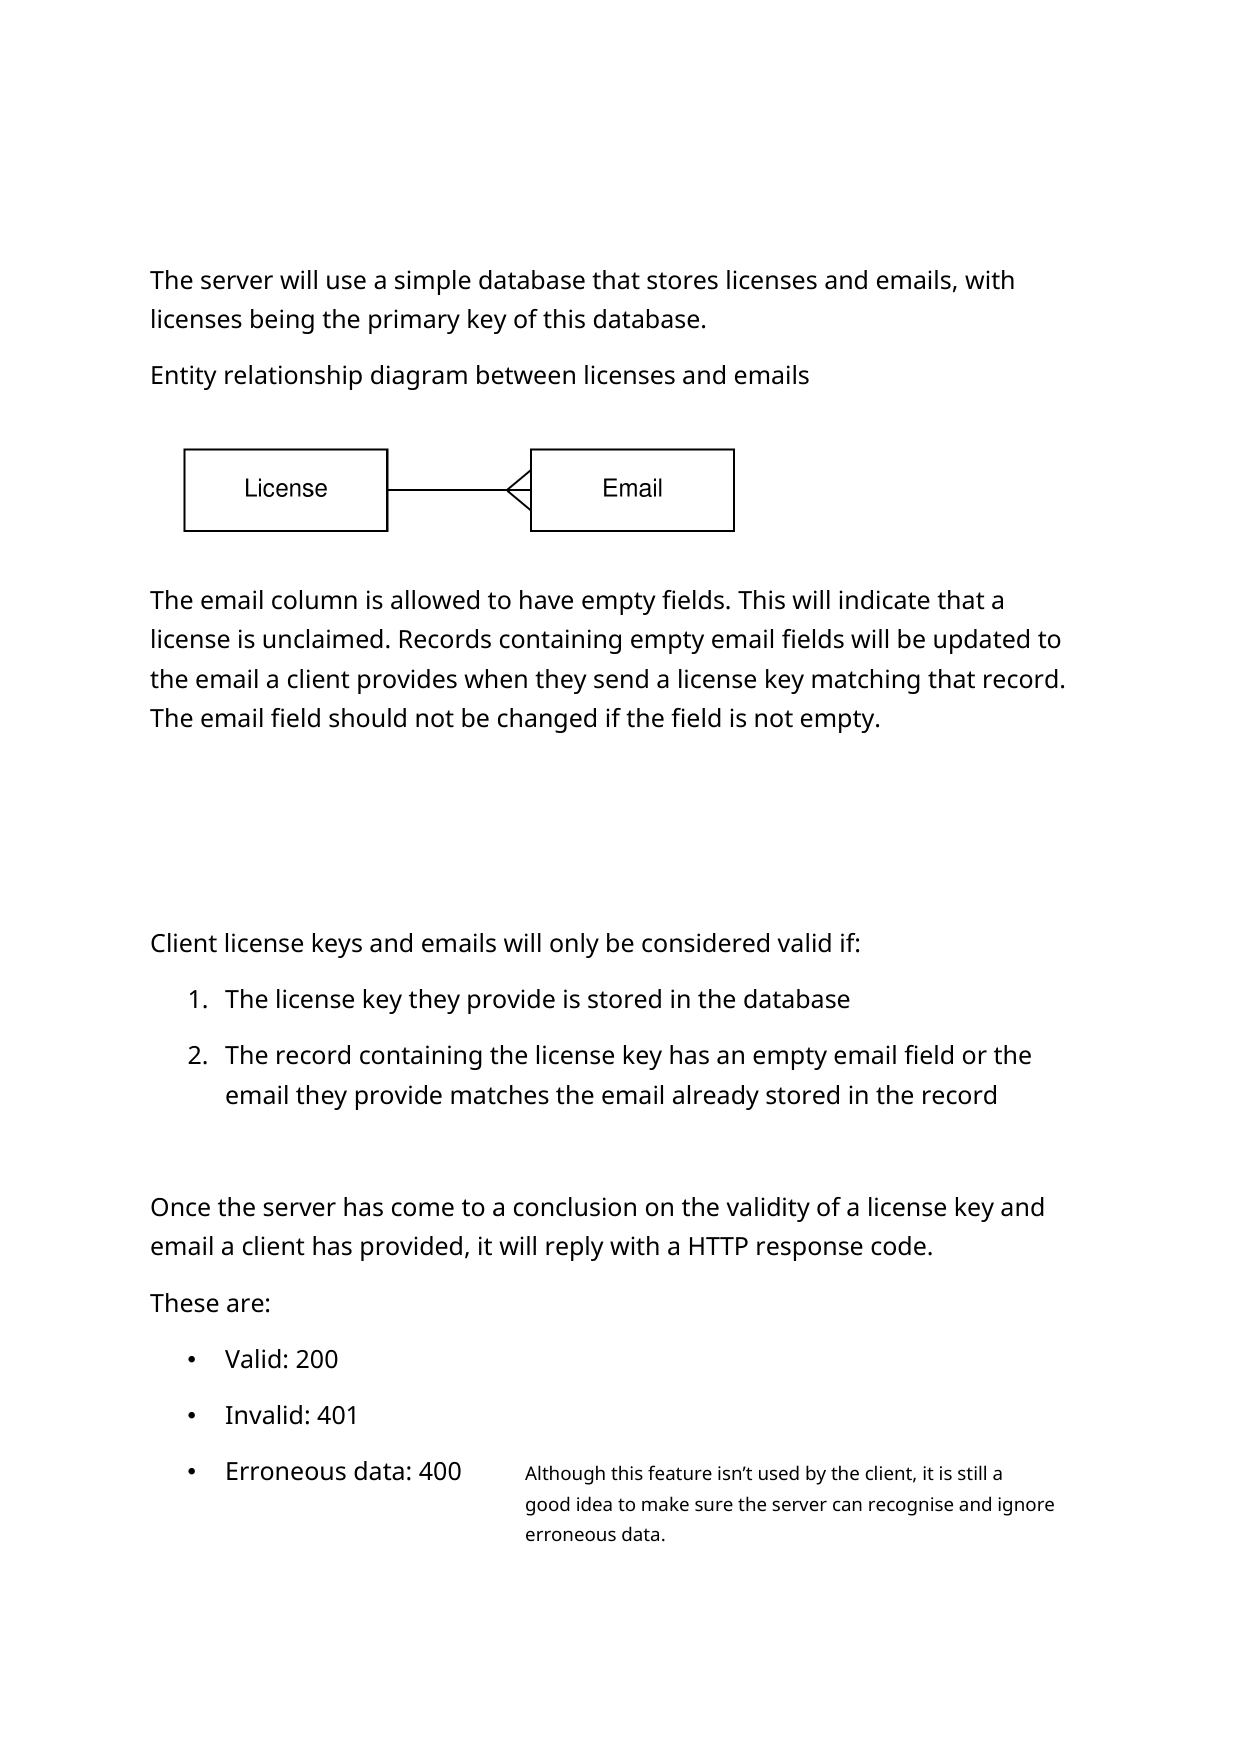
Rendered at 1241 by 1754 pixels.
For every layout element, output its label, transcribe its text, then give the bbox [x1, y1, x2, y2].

text The email column is allowed to have empty fields. This will indicate that a license is unclaimed. Records containing empty email fields will be updated to the email a client provides when they send a license key matching that record. The email field should not be changed if the field is not empty. [150, 582, 1090, 735]
picture [164, 429, 756, 553]
text Once the server has come to a conclusion on the validity of a license key and email a client has provided, it will reply with a HTTP response code. [150, 1189, 1090, 1263]
list Invalid: 401 [187, 1397, 1090, 1432]
list The license key they provide is stored in the database [187, 982, 1090, 1016]
text These are: [150, 1285, 1090, 1319]
text Entity relationship diagram between licenses and emails [150, 358, 1090, 392]
list The record containing the license key has an empty email field or the email they provide matches the email already stored in the record [187, 1038, 1090, 1111]
text Client license keys and emails will only be considered valid if: [150, 926, 1090, 959]
list Valid: 200 [187, 1341, 1090, 1375]
list Erroneous data: 400 Although this feature isn’t used by the client, it is still a good idea to make sure the server can recognise and ignore erroneous data. [187, 1454, 1090, 1547]
text The server will use a simple database that stores licenses and emails, with licenses being the primary key of this database. [150, 262, 1090, 336]
